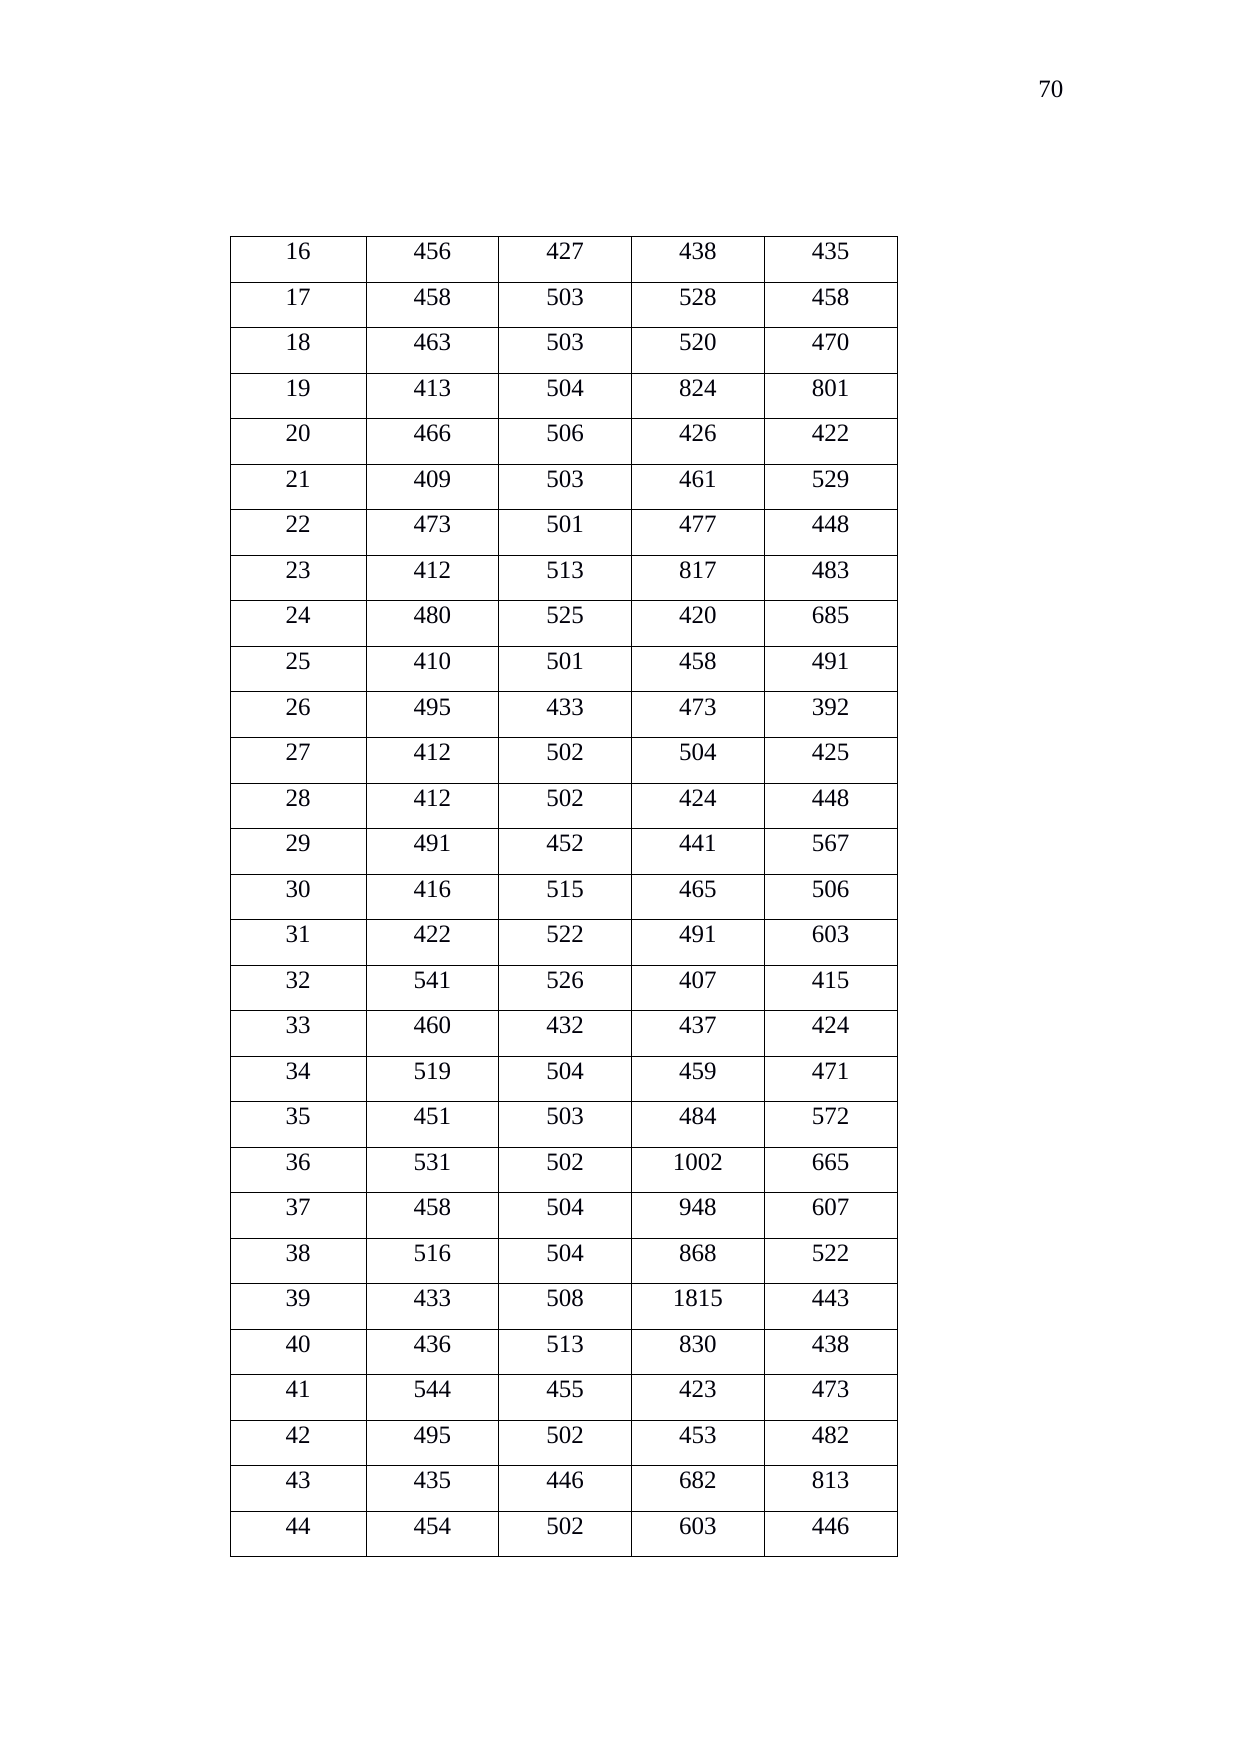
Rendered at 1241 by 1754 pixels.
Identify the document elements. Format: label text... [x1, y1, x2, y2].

table_cell 452 [499, 829, 631, 873]
table_cell 37 [231, 1193, 366, 1238]
table_cell 813 [765, 1466, 897, 1511]
table_cell 665 [765, 1148, 897, 1192]
table_cell 25 [231, 647, 366, 691]
table_cell 603 [765, 920, 897, 964]
table_cell 526 [499, 966, 631, 1010]
table_cell 443 [765, 1284, 897, 1329]
table_cell 458 [632, 647, 764, 691]
table_cell 495 [367, 692, 498, 737]
table_cell 501 [499, 510, 631, 555]
table_cell 458 [367, 283, 498, 327]
table_cell 433 [367, 1284, 498, 1329]
table_cell 22 [231, 510, 366, 555]
table_cell 473 [367, 510, 498, 555]
table_cell 433 [499, 692, 631, 737]
table_cell 531 [367, 1148, 498, 1192]
table_cell 473 [632, 692, 764, 737]
table_cell 33 [231, 1011, 366, 1056]
table_cell 438 [765, 1330, 897, 1374]
table_cell 504 [499, 1193, 631, 1238]
table_cell 504 [632, 738, 764, 782]
table_cell 31 [231, 920, 366, 964]
table_cell 516 [367, 1239, 498, 1283]
table_cell 541 [367, 966, 498, 1010]
table_cell 454 [367, 1512, 498, 1556]
table_cell 522 [499, 920, 631, 964]
table_cell 423 [632, 1375, 764, 1420]
table_cell 473 [765, 1375, 897, 1420]
table_cell 465 [632, 875, 764, 919]
table_cell 520 [632, 328, 764, 373]
table_cell 42 [231, 1421, 366, 1465]
table_cell 503 [499, 283, 631, 327]
table_cell 413 [367, 374, 498, 418]
table_cell 16 [231, 237, 366, 282]
table_cell 410 [367, 647, 498, 691]
table_cell 412 [367, 738, 498, 782]
table_cell 519 [367, 1057, 498, 1101]
table_cell 451 [367, 1102, 498, 1147]
table_cell 504 [499, 1239, 631, 1283]
table_cell 456 [367, 237, 498, 282]
table_cell 502 [499, 1148, 631, 1192]
table_cell 868 [632, 1239, 764, 1283]
table_cell 435 [765, 237, 897, 282]
table_cell 44 [231, 1512, 366, 1556]
table_cell 685 [765, 601, 897, 646]
table_cell 463 [367, 328, 498, 373]
table_cell 409 [367, 465, 498, 509]
table_cell 495 [367, 1421, 498, 1465]
table_cell 508 [499, 1284, 631, 1329]
table_cell 458 [367, 1193, 498, 1238]
table_cell 416 [367, 875, 498, 919]
table_cell 38 [231, 1239, 366, 1283]
table_cell 21 [231, 465, 366, 509]
table_cell 436 [367, 1330, 498, 1374]
table_cell 448 [765, 784, 897, 828]
table_cell 513 [499, 1330, 631, 1374]
table_cell 458 [765, 283, 897, 327]
table_cell 438 [632, 237, 764, 282]
table_cell 502 [499, 1421, 631, 1465]
table_cell 477 [632, 510, 764, 555]
table_cell 603 [632, 1512, 764, 1556]
table_cell 502 [499, 784, 631, 828]
table_cell 515 [499, 875, 631, 919]
table_cell 30 [231, 875, 366, 919]
table_cell 415 [765, 966, 897, 1010]
table_cell 35 [231, 1102, 366, 1147]
table_cell 32 [231, 966, 366, 1010]
table_cell 455 [499, 1375, 631, 1420]
table_cell 525 [499, 601, 631, 646]
table_cell 412 [367, 784, 498, 828]
table_cell 43 [231, 1466, 366, 1511]
table_cell 504 [499, 374, 631, 418]
table_cell 448 [765, 510, 897, 555]
table_cell 817 [632, 556, 764, 600]
table_cell 461 [632, 465, 764, 509]
table_cell 441 [632, 829, 764, 873]
table_cell 567 [765, 829, 897, 873]
table_cell 948 [632, 1193, 764, 1238]
table_cell 435 [367, 1466, 498, 1511]
table_cell 491 [367, 829, 498, 873]
table_cell 29 [231, 829, 366, 873]
table_cell 1002 [632, 1148, 764, 1192]
table_cell 28 [231, 784, 366, 828]
table_cell 27 [231, 738, 366, 782]
table_cell 504 [499, 1057, 631, 1101]
table_cell 544 [367, 1375, 498, 1420]
table_cell 483 [765, 556, 897, 600]
table_cell 503 [499, 465, 631, 509]
table_cell 502 [499, 1512, 631, 1556]
table_cell 824 [632, 374, 764, 418]
table_cell 528 [632, 283, 764, 327]
table_cell 491 [632, 920, 764, 964]
table_cell 491 [765, 647, 897, 691]
table_cell 18 [231, 328, 366, 373]
table_cell 503 [499, 1102, 631, 1147]
table_cell 529 [765, 465, 897, 509]
table_cell 607 [765, 1193, 897, 1238]
table_cell 471 [765, 1057, 897, 1101]
table_cell 23 [231, 556, 366, 600]
table_cell 432 [499, 1011, 631, 1056]
table_cell 407 [632, 966, 764, 1010]
table_cell 425 [765, 738, 897, 782]
table_cell 801 [765, 374, 897, 418]
table_cell 424 [765, 1011, 897, 1056]
table_cell 26 [231, 692, 366, 737]
table_cell 392 [765, 692, 897, 737]
table_cell 422 [367, 920, 498, 964]
table_cell 480 [367, 601, 498, 646]
table_cell 502 [499, 738, 631, 782]
table_cell 501 [499, 647, 631, 691]
table_cell 1815 [632, 1284, 764, 1329]
table_cell 466 [367, 419, 498, 464]
table_cell 506 [499, 419, 631, 464]
table_cell 682 [632, 1466, 764, 1511]
table_cell 426 [632, 419, 764, 464]
table_cell 503 [499, 328, 631, 373]
table_cell 422 [765, 419, 897, 464]
table_cell 41 [231, 1375, 366, 1420]
table_cell 424 [632, 784, 764, 828]
table_cell 24 [231, 601, 366, 646]
table_cell 19 [231, 374, 366, 418]
table_cell 830 [632, 1330, 764, 1374]
table_cell 427 [499, 237, 631, 282]
table_cell 34 [231, 1057, 366, 1101]
table_cell 17 [231, 283, 366, 327]
table_cell 506 [765, 875, 897, 919]
table_cell 446 [499, 1466, 631, 1511]
table_cell 470 [765, 328, 897, 373]
table_cell 446 [765, 1512, 897, 1556]
table_cell 484 [632, 1102, 764, 1147]
table_cell 36 [231, 1148, 366, 1192]
table_cell 572 [765, 1102, 897, 1147]
table_cell 453 [632, 1421, 764, 1465]
table_cell 420 [632, 601, 764, 646]
table_cell 39 [231, 1284, 366, 1329]
table_cell 412 [367, 556, 498, 600]
table_cell 460 [367, 1011, 498, 1056]
table_cell 20 [231, 419, 366, 464]
table_cell 482 [765, 1421, 897, 1465]
table_cell 513 [499, 556, 631, 600]
table_cell 459 [632, 1057, 764, 1101]
table_cell 40 [231, 1330, 366, 1374]
table_cell 522 [765, 1239, 897, 1283]
table_cell 437 [632, 1011, 764, 1056]
